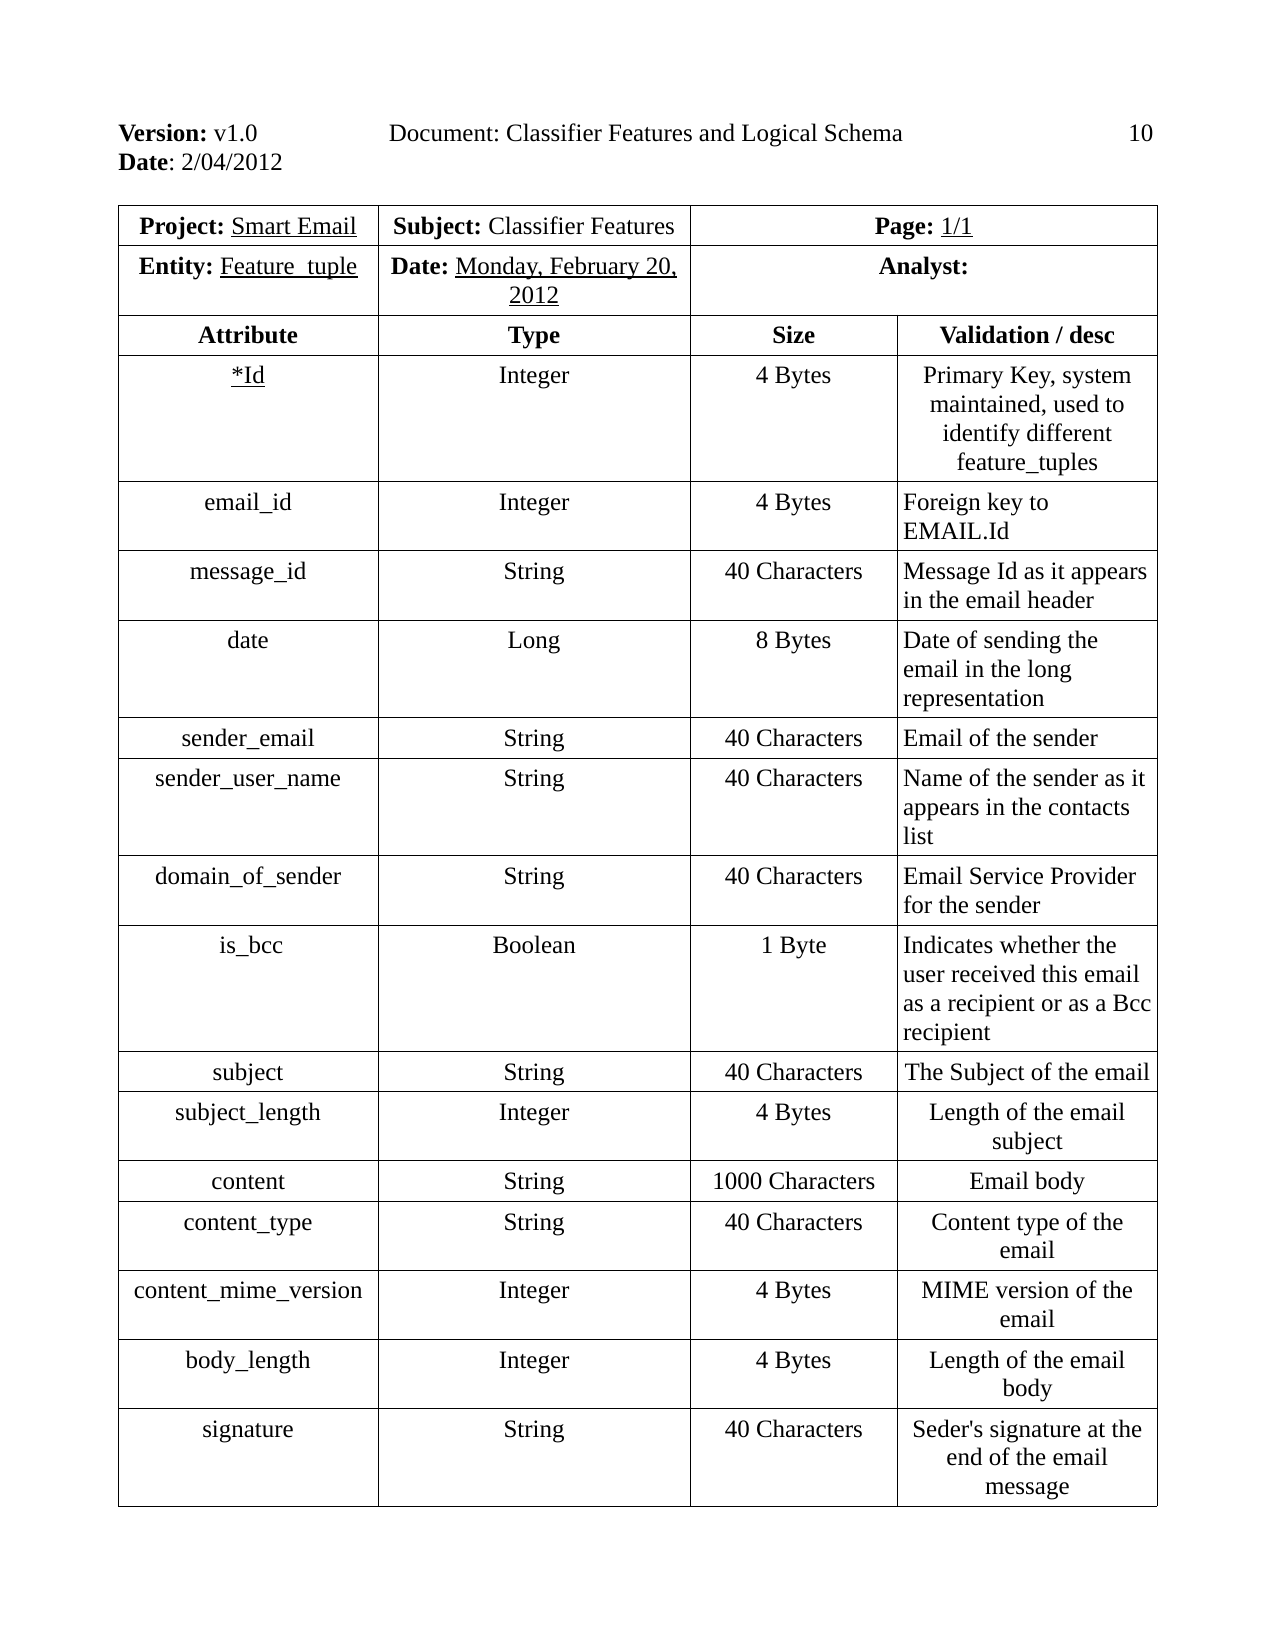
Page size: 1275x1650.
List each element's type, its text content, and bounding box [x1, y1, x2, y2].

table_cell Date: Monday, February 20, 2012 [379, 246, 690, 314]
table_cell String [379, 1052, 690, 1091]
table_cell Validation / desc [898, 316, 1157, 355]
table_cell 40 Characters [691, 718, 897, 758]
table_cell MIME version of the email [898, 1271, 1157, 1339]
table_cell 4 Bytes [691, 1092, 897, 1160]
table_cell content_mime_version [119, 1271, 378, 1339]
table_cell content_type [119, 1202, 378, 1270]
table_cell content [119, 1161, 378, 1201]
table_cell String [379, 1202, 690, 1270]
table_cell 40 Characters [691, 1052, 897, 1091]
table_cell 40 Characters [691, 759, 897, 855]
table_cell Long [379, 621, 690, 717]
table_cell Email of the sender [898, 718, 1157, 758]
table_cell Integer [379, 1340, 690, 1408]
table_cell message_id [119, 551, 378, 619]
table_cell Integer [379, 1271, 690, 1339]
table_cell Message Id as it appears in the email header [898, 551, 1157, 619]
table_cell Foreign key to EMAIL.Id [898, 482, 1157, 550]
table_cell 40 Characters [691, 551, 897, 619]
table_cell signature [119, 1409, 378, 1506]
table_header Subject: Classifier Features [379, 206, 690, 245]
table_cell String [379, 759, 690, 855]
table_cell Integer [379, 356, 690, 481]
table_cell Seder's signature at the end of the email message [898, 1409, 1157, 1506]
table_cell 1000 Characters [691, 1161, 897, 1201]
table_cell 4 Bytes [691, 1271, 897, 1339]
table_cell 4 Bytes [691, 356, 897, 481]
table_cell 40 Characters [691, 1202, 897, 1270]
table_cell Size [691, 316, 897, 355]
table_cell 8 Bytes [691, 621, 897, 717]
table_cell String [379, 551, 690, 619]
table_cell Analyst: [691, 246, 1157, 314]
table_cell domain_of_sender [119, 856, 378, 924]
table_cell Length of the email body [898, 1340, 1157, 1408]
table_cell body_length [119, 1340, 378, 1408]
table_cell 40 Characters [691, 856, 897, 924]
table_cell Primary Key, system maintained, used to identify different feature_tuples [898, 356, 1157, 481]
table_cell 4 Bytes [691, 482, 897, 550]
table_cell String [379, 856, 690, 924]
table_cell String [379, 1161, 690, 1201]
table_cell Boolean [379, 926, 690, 1051]
table_header Project: Smart Email [119, 206, 378, 245]
table_cell Length of the email subject [898, 1092, 1157, 1160]
table_cell Integer [379, 1092, 690, 1160]
table_cell date [119, 621, 378, 717]
table_cell Type [379, 316, 690, 355]
table_cell Entity: Feature_tuple [119, 246, 378, 314]
table_cell subject [119, 1052, 378, 1091]
table_cell 1 Byte [691, 926, 897, 1051]
table_cell sender_user_name [119, 759, 378, 855]
table_cell Integer [379, 482, 690, 550]
table_cell Name of the sender as it appears in the contacts list [898, 759, 1157, 855]
table_cell Email Service Provider for the sender [898, 856, 1157, 924]
table_cell sender_email [119, 718, 378, 758]
table_cell Email body [898, 1161, 1157, 1201]
table_cell *Id [119, 356, 378, 481]
table_cell Indicates whether the user received this email as a recipient or as a Bcc recipient [898, 926, 1157, 1051]
table_cell subject_length [119, 1092, 378, 1160]
table_cell is_bcc [119, 926, 378, 1051]
table_cell Date of sending the email in the long representation [898, 621, 1157, 717]
table_cell email_id [119, 482, 378, 550]
table_cell String [379, 1409, 690, 1506]
table_cell 40 Characters [691, 1409, 897, 1506]
table_cell The Subject of the email [898, 1052, 1157, 1091]
table_cell Content type of the email [898, 1202, 1157, 1270]
table_header Page: 1/1 [691, 206, 1157, 245]
table_cell String [379, 718, 690, 758]
table_cell Attribute [119, 316, 378, 355]
table_cell 4 Bytes [691, 1340, 897, 1408]
